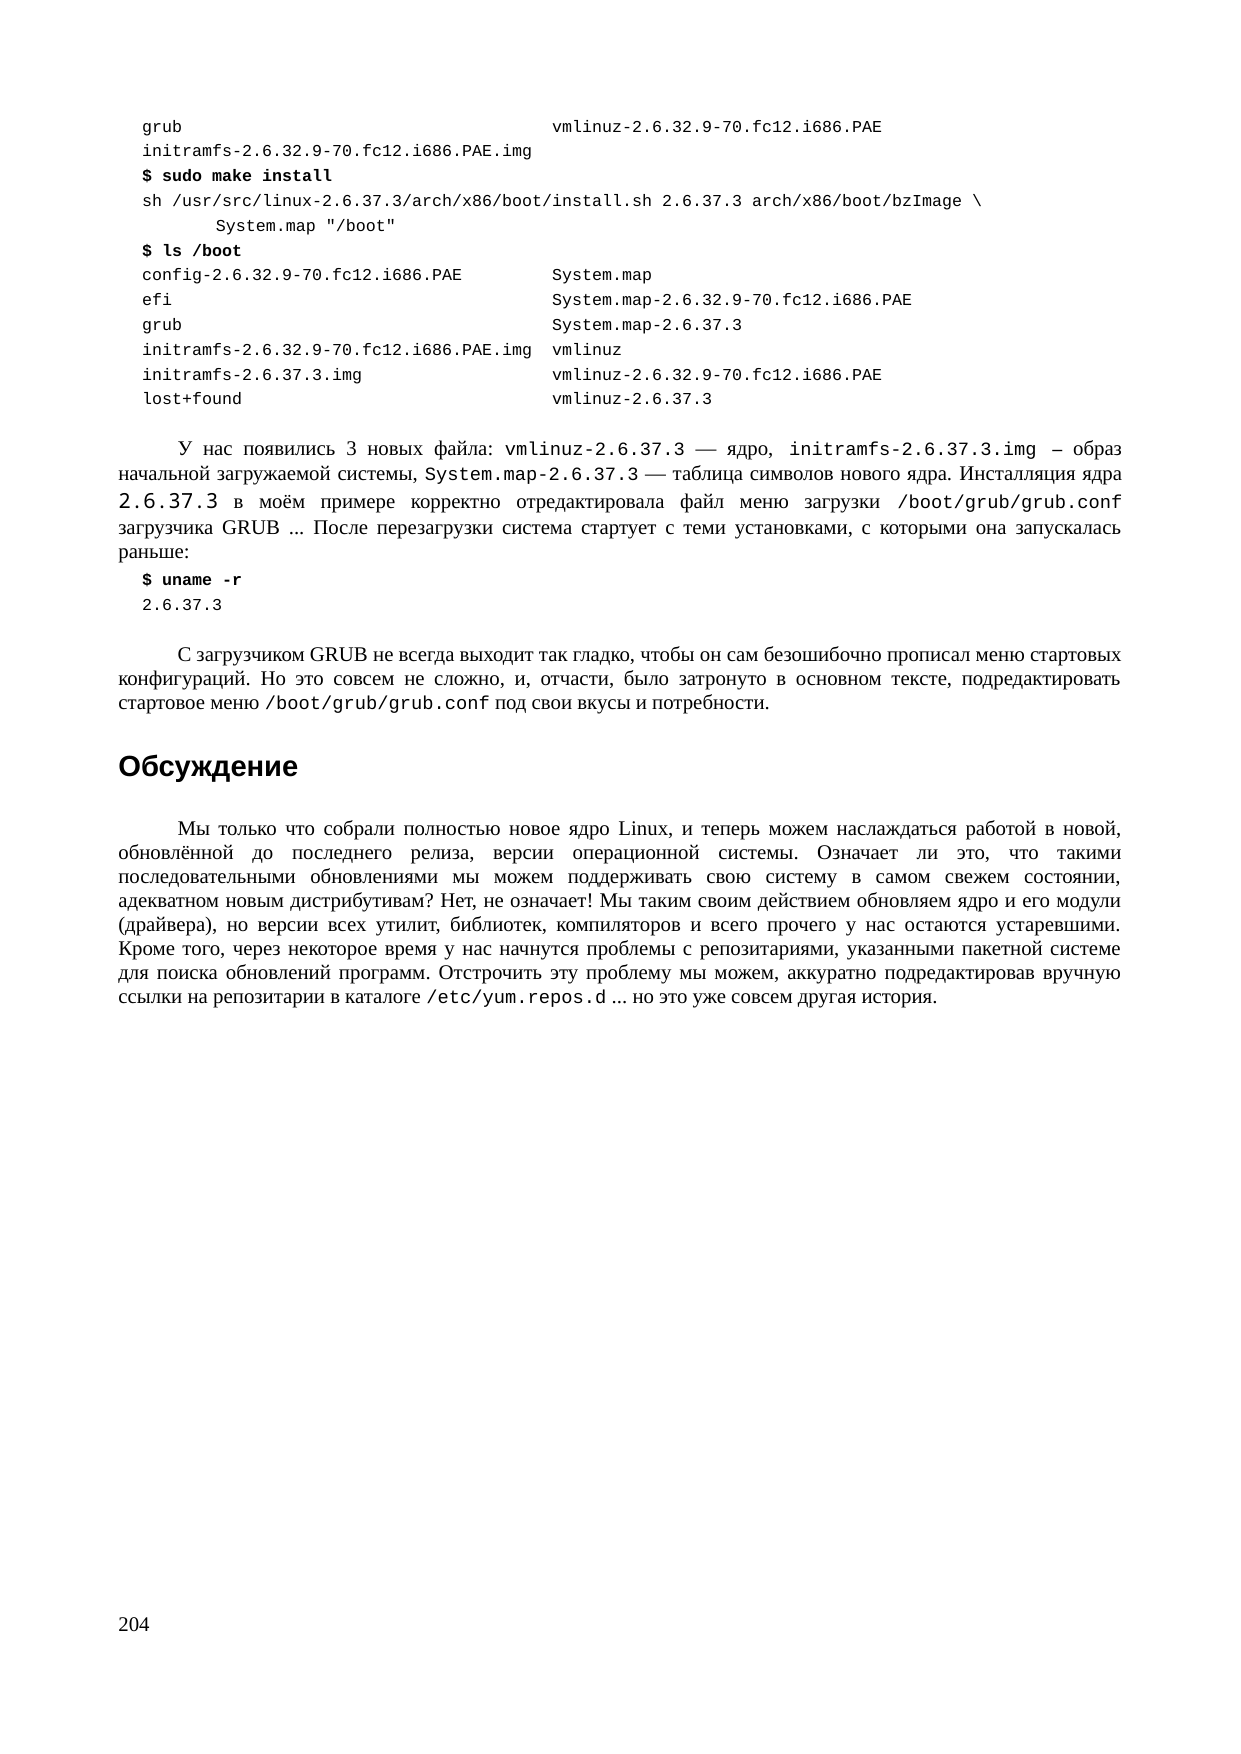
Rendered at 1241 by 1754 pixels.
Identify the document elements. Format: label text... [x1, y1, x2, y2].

text $ sudo make install [142, 168, 1122, 187]
text $ uname -r [142, 572, 1122, 591]
text config-2.6.32.9-70.fc12.i686.PAE System.map [142, 267, 1122, 286]
text initramfs-2.6.32.9-70.fc12.i686.PAE.img [142, 143, 1122, 162]
text С загрузчиком GRUB не всегда выходит так гладко, чтобы он сам безошибочно прописал меню стартовых конфигураций. Но это совсем не сложно, и, отчасти, было затронуто в основном тексте, подредактировать стартовое меню /boot/grub/grub.conf под свои вкусы и потребности. [118, 642, 1122, 715]
text Мы только что собрали полностью новое ядро Linux, и теперь можем наслаждаться работой в новой, обновлённой до последнего релиза, версии операционной системы. Означает ли это, что такими последовательными обновлениями мы можем поддерживать свою систему в самом свежем состоянии, адекватном новым дистрибутивам? Нет, не означает! Мы таким своим действием обновляем ядро и его модули (драйвера), но версии всех утилит, библиотек, компиляторов и всего прочего у нас остаются устаревшими. Кроме того, через некоторое время у нас начнутся проблемы с репозитариями, указанными пакетной системе для поиска обновлений программ. Отстрочить эту проблему мы можем, аккуратно подредактировав вручную ссылки на репозитарии в каталоге /etc/yum.repos.d ... но это уже совсем другая история. [118, 816, 1122, 1009]
subtitle Обсуждение [118, 749, 1122, 783]
text initramfs-2.6.37.3.img vmlinuz-2.6.32.9-70.fc12.i686.PAE [142, 366, 1122, 385]
text lost+found vmlinuz-2.6.37.3 [142, 391, 1122, 410]
text System.map "/boot" [142, 217, 1122, 236]
text grub vmlinuz-2.6.32.9-70.fc12.i686.PAE [142, 118, 1122, 137]
text grub System.map-2.6.37.3 [142, 316, 1122, 335]
text efi System.map-2.6.32.9-70.fc12.i686.PAE [142, 292, 1122, 311]
text $ ls /boot [142, 242, 1122, 261]
text У нас появились 3 новых файла: vmlinuz-2.6.37.3 — ядро, initramfs-2.6.37.3.img — образ начальной загружаемой системы, System.map-2.6.37.3 — таблица символов нового ядра. Инсталляция ядра 2.6.37.3 в моём примере корректно отредактировала файл меню загрузки /boot/grub/grub.conf загрузчика GRUB ... После перезагрузки система стартует с теми установками, с которыми она запускалась раньше: [118, 436, 1122, 563]
text sh /usr/src/linux-2.6.37.3/arch/x86/boot/install.sh 2.6.37.3 arch/x86/boot/bzImage \ [142, 192, 1122, 211]
text 2.6.37.3 [142, 597, 1122, 616]
text initramfs-2.6.32.9-70.fc12.i686.PAE.img vmlinuz [142, 341, 1122, 360]
